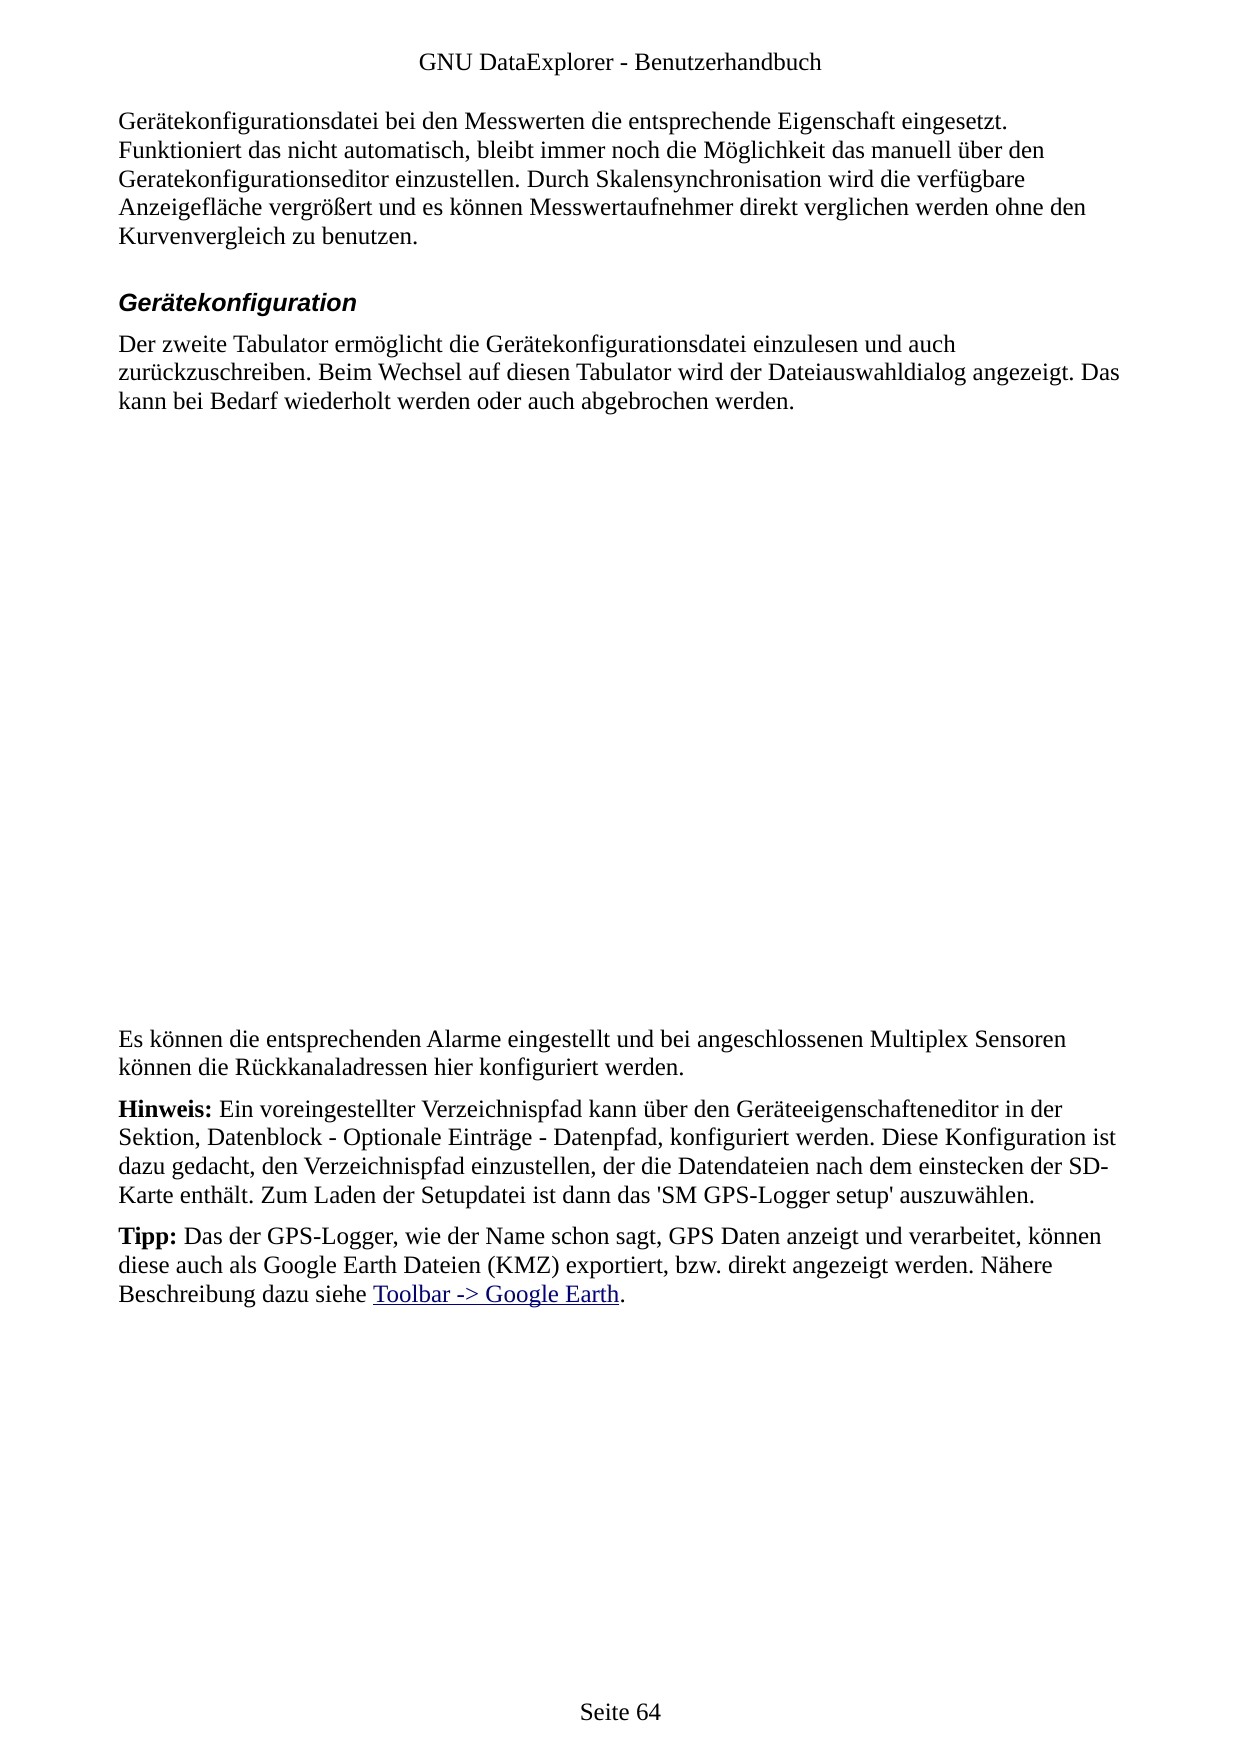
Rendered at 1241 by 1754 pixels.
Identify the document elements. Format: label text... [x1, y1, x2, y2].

subtitle Gerätekonfiguration [118, 287, 1122, 316]
text Es können die entsprechenden Alarme eingestellt und bei angeschlossenen Multiplex Sensoren können die Rückkanaladressen hier konfiguriert werden. [118, 1024, 1122, 1081]
text Der zweite Tabulator ermöglicht die Gerätekonfigurationsdatei einzulesen und auch zurückzuschreiben. Beim Wechsel auf diesen Tabulator wird der Dateiauswahldialog angezeigt. Das kann bei Bedarf wiederholt werden oder auch abgebrochen werden. [118, 329, 1122, 415]
text Tipp: Das der GPS-Logger, wie der Name schon sagt, GPS Daten anzeigt und verarbeitet, können diese auch als Google Earth Dateien (KMZ) exportiert, bzw. direkt angezeigt werden. Nähere Beschreibung dazu siehe Toolbar -> Google Earth. [118, 1221, 1122, 1307]
text Hinweis: Ein voreingestellter Verzeichnispfad kann über den Geräteeigenschafteneditor in der Sektion, Datenblock - Optionale Einträge - Datenpfad, konfiguriert werden. Diese Konfiguration ist dazu gedacht, den Verzeichnispfad einzustellen, der die Datendateien nach dem einstecken der SD-Karte enthält. Zum Laden der Setupdatei ist dann das 'SM GPS-Logger setup' auszuwählen. [118, 1094, 1122, 1209]
text Gerätekonfigurationsdatei bei den Messwerten die entsprechende Eigenschaft eingesetzt. Funktioniert das nicht automatisch, bleibt immer noch die Möglichkeit das manuell über den Geratekonfigurationseditor einzustellen. Durch Skalensynchronisation wird die verfügbare Anzeigefläche vergrößert und es können Messwertaufnehmer direkt verglichen werden ohne den Kurvenvergleich zu benutzen. [118, 106, 1122, 250]
